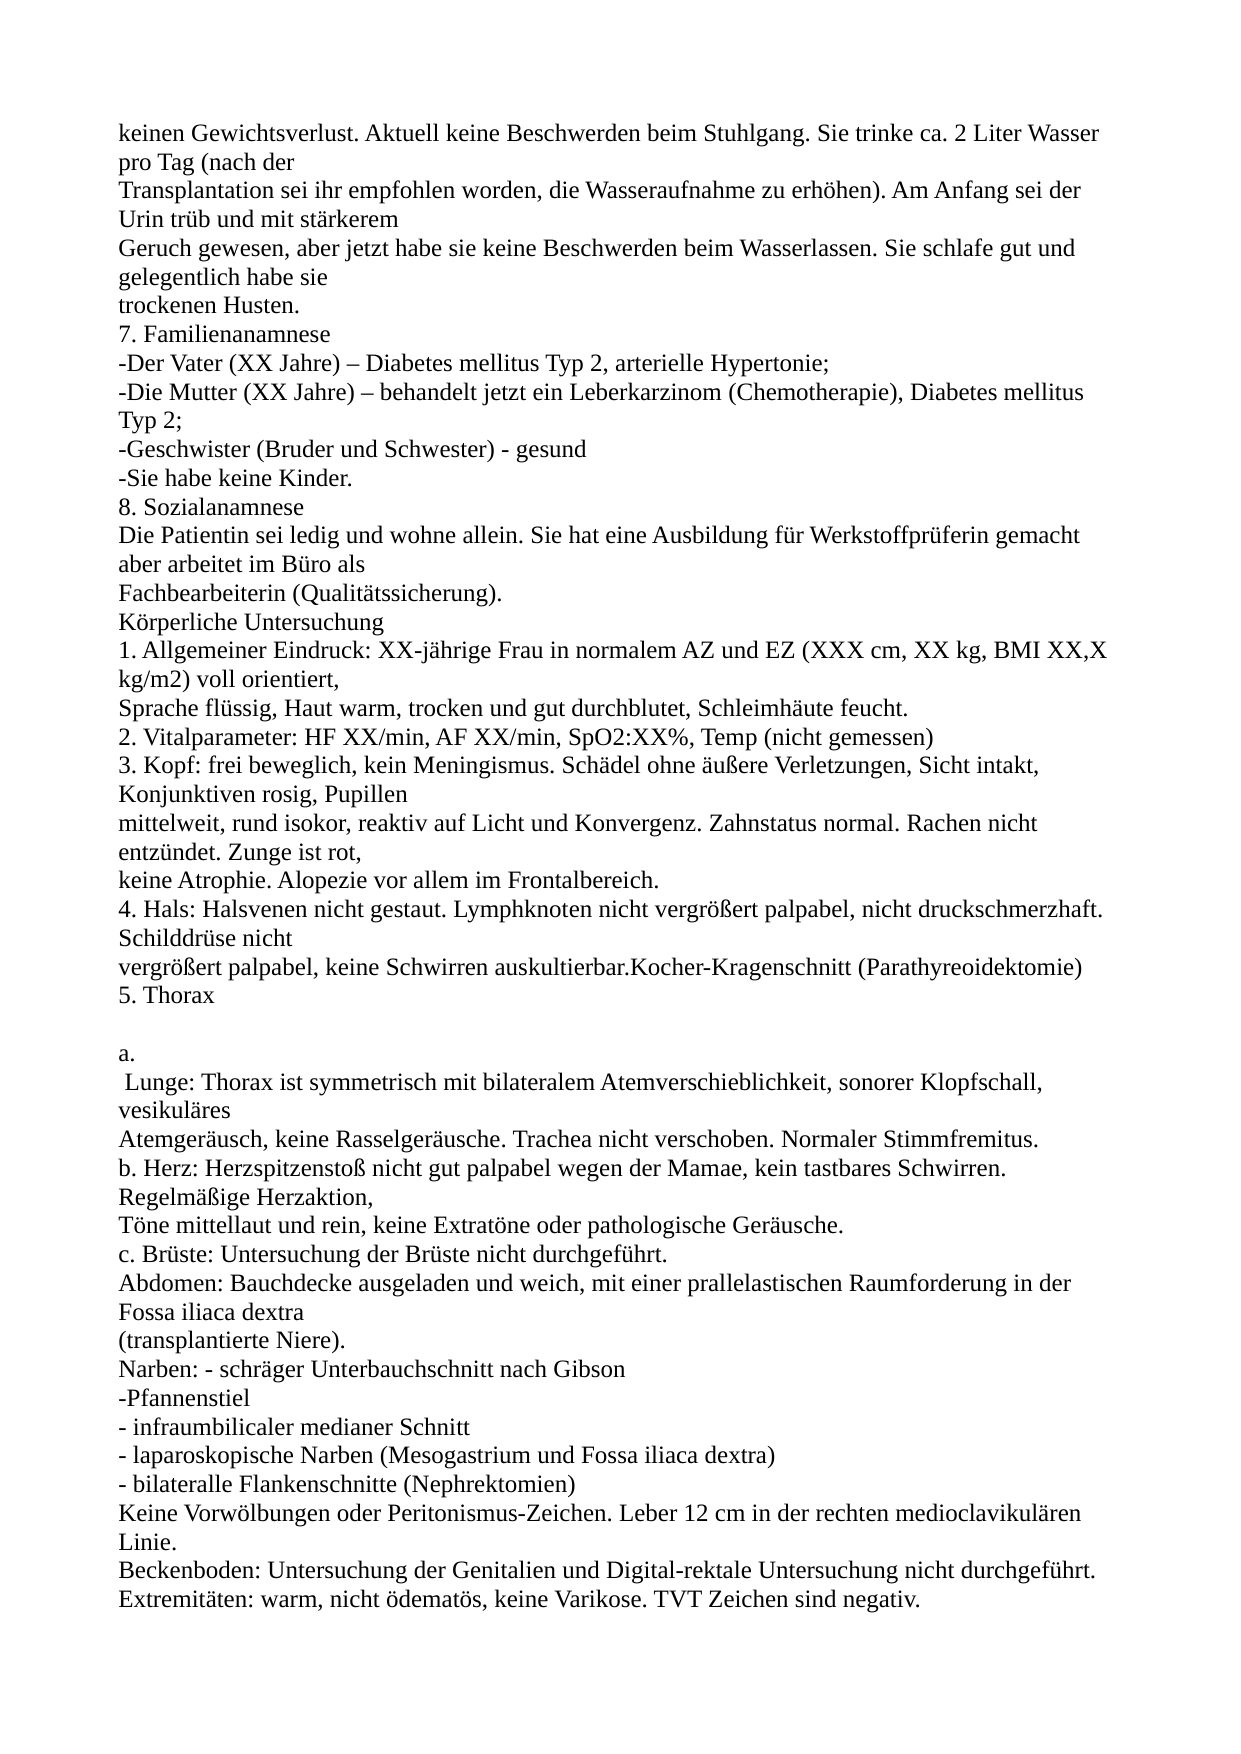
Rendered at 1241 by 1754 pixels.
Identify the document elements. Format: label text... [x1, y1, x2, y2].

text Töne mittellaut und rein, keine Extratöne oder pathologische Geräusche. [118, 1211, 1122, 1239]
text a. [118, 1038, 1122, 1067]
text 1. Allgemeiner Eindruck: XX-jährige Frau in normalem AZ und EZ (XXX cm, XX kg, BMI XX,X kg/m2) voll orientiert, [118, 636, 1122, 693]
text 5. Thorax [118, 981, 1122, 1009]
text Narben: - schräger Unterbauchschnitt nach Gibson [118, 1354, 1122, 1383]
text Geruch gewesen, aber jetzt habe sie keine Beschwerden beim Wasserlassen. Sie schlafe gut und gelegentlich habe sie [118, 233, 1122, 291]
text -Sie habe keine Kinder. [118, 463, 1122, 492]
text vergrößert palpabel, keine Schwirren auskultierbar.Kocher-Kragenschnitt (Parathyreoidektomie) [118, 952, 1122, 981]
text Keine Vorwölbungen oder Peritonismus-Zeichen. Leber 12 cm in der rechten medioclavikulären Linie. [118, 1498, 1122, 1556]
text -Der Vater (XX Jahre) – Diabetes mellitus Typ 2, arterielle Hypertonie; [118, 348, 1122, 377]
text Sprache flüssig, Haut warm, trocken und gut durchblutet, Schleimhäute feucht. [118, 693, 1122, 722]
text - bilateralle Flankenschnitte (Nephrektomien) [118, 1469, 1122, 1498]
text Beckenboden: Untersuchung der Genitalien und Digital-rektale Untersuchung nicht durchgeführt. [118, 1556, 1122, 1584]
text - infraumbilicaler medianer Schnitt [118, 1412, 1122, 1441]
text 3. Kopf: frei beweglich, kein Meningismus. Schädel ohne äußere Verletzungen, Sicht intakt, Konjunktiven rosig, Pupillen [118, 751, 1122, 808]
text Transplantation sei ihr empfohlen worden, die Wasseraufnahme zu erhöhen). Am Anfang sei der Urin trüb und mit stärkerem [118, 176, 1122, 233]
text Die Patientin sei ledig und wohne allein. Sie hat eine Ausbildung für Werkstoffprüferin gemacht aber arbeitet im Büro als [118, 521, 1122, 578]
text 7. Familienanamnese [118, 319, 1122, 348]
text (transplantierte Niere). [118, 1326, 1122, 1354]
text keine Atrophie. Alopezie vor allem im Frontalbereich. [118, 866, 1122, 894]
text - laparoskopische Narben (Mesogastrium und Fossa iliaca dextra) [118, 1441, 1122, 1469]
text -Pfannenstiel [118, 1383, 1122, 1412]
text b. Herz: Herzspitzenstoß nicht gut palpabel wegen der Mamae, kein tastbares Schwirren. Regelmäßige Herzaktion, [118, 1153, 1122, 1211]
text Atemgeräusch, keine Rasselgeräusche. Trachea nicht verschoben. Normaler Stimmfremitus. [118, 1124, 1122, 1153]
text Fachbearbeiterin (Qualitätssicherung). [118, 578, 1122, 607]
text Körperliche Untersuchung [118, 607, 1122, 636]
text -Geschwister (Bruder und Schwester) - gesund [118, 434, 1122, 463]
text 8. Sozialanamnese [118, 492, 1122, 521]
text 2. Vitalparameter: HF XX/min, AF XX/min, SpO2:XX%, Temp (nicht gemessen) [118, 722, 1122, 751]
text trockenen Husten. [118, 291, 1122, 319]
text c. Brüste: Untersuchung der Brüste nicht durchgeführt. [118, 1239, 1122, 1268]
text Lunge: Thorax ist symmetrisch mit bilateralem Atemverschieblichkeit, sonorer Klopfschall, vesikuläres [118, 1067, 1122, 1124]
text -Die Mutter (XX Jahre) – behandelt jetzt ein Leberkarzinom (Chemotherapie), Diabetes mellitus Typ 2; [118, 377, 1122, 434]
text mittelweit, rund isokor, reaktiv auf Licht und Konvergenz. Zahnstatus normal. Rachen nicht entzündet. Zunge ist rot, [118, 808, 1122, 866]
text keinen Gewichtsverlust. Aktuell keine Beschwerden beim Stuhlgang. Sie trinke ca. 2 Liter Wasser pro Tag (nach der [118, 118, 1122, 176]
text Abdomen: Bauchdecke ausgeladen und weich, mit einer prallelastischen Raumforderung in der Fossa iliaca dextra [118, 1268, 1122, 1326]
text 4. Hals: Halsvenen nicht gestaut. Lymphknoten nicht vergrößert palpabel, nicht druckschmerzhaft. Schilddrüse nicht [118, 894, 1122, 952]
text Extremitäten: warm, nicht ödematös, keine Varikose. TVT Zeichen sind negativ. [118, 1584, 1122, 1613]
